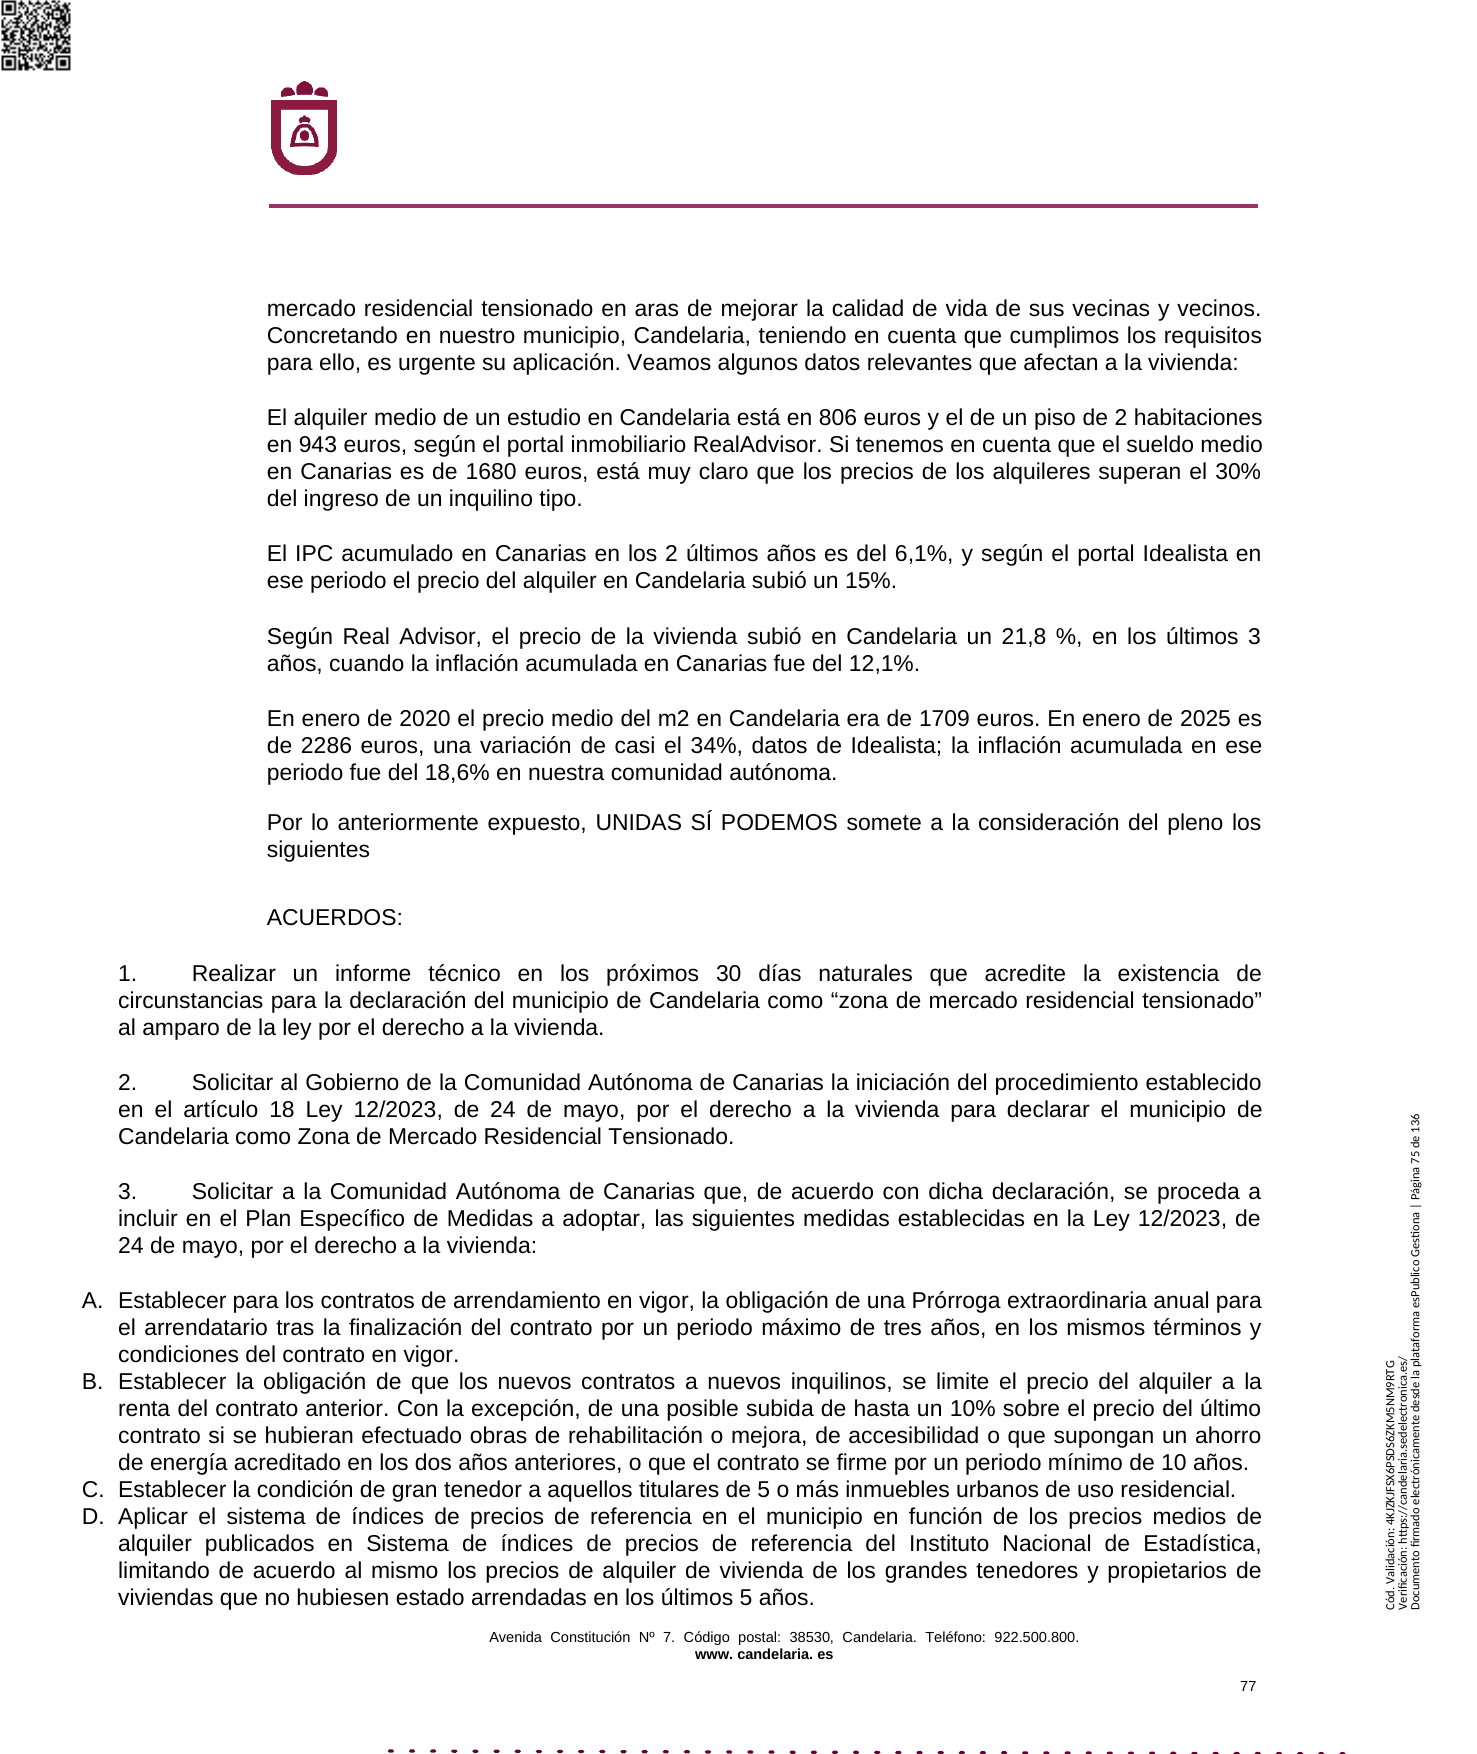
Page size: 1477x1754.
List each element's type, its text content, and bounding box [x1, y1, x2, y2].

list Aplicar el sistema de índices de precios de referencia en el municipio en función de los precios medios de alquiler publicados en Sistema de índices de precios de referencia del Instituto Nacional de Estadística, limitando de acuerdo al mismo los precios de alquiler de vivienda de los grandes tenedores y propietarios de viviendas que no hubiesen estado arrendadas en los últimos 5 años. [82, 1503, 1263, 1610]
list Solicitar al Gobierno de la Comunidad Autónoma de Canarias la iniciación del procedimiento establecido en el artículo 18 Ley 12/2023, de 24 de mayo, por el derecho a la vivienda para declarar el municipio de Candelaria como Zona de Mercado Residencial Tensionado. [118, 1069, 1263, 1149]
text Por lo anteriormente expuesto, UNIDAS SÍ PODEMOS somete a la consideración del pleno los siguientes [267, 809, 1263, 862]
list Realizar un informe técnico en los próximos 30 días naturales que acredite la existencia de circunstancias para la declaración del municipio de Candelaria como “zona de mercado residencial tensionado” al amparo de la ley por el derecho a la vivienda. [118, 960, 1263, 1040]
list Establecer para los contratos de arrendamiento en vigor, la obligación de una Prórroga extraordinaria anual para el arrendatario tras la finalización del contrato por un periodo máximo de tres años, en los mismos términos y condiciones del contrato en vigor. [82, 1287, 1263, 1367]
list Establecer la obligación de que los nuevos contratos a nuevos inquilinos, se limite el precio del alquiler a la renta del contrato anterior. Con la excepción, de una posible subida de hasta un 10% sobre el precio del último contrato si se hubieran efectuado obras de rehabilitación o mejora, de accesibilidad o que supongan un ahorro de energía acreditado en los dos años anteriores, o que el contrato se firme por un periodo mínimo de 10 años. [82, 1368, 1263, 1475]
text El IPC acumulado en Canarias en los 2 últimos años es del 6,1%, y según el portal Idealista en ese periodo el precio del alquiler en Candelaria subió un 15%. [267, 540, 1263, 594]
text mercado residencial tensionado en aras de mejorar la calidad de vida de sus vecinas y vecinos. Concretando en nuestro municipio, Candelaria, teniendo en cuenta que cumplimos los requisitos para ello, es urgente su aplicación. Veamos algunos datos relevantes que afectan a la vivienda: [267, 295, 1263, 375]
text Según Real Advisor, el precio de la vivienda subió en Candelaria un 21,8 %, en los últimos 3 años, cuando la inflación acumulada en Canarias fue del 12,1%. [267, 623, 1263, 676]
text El alquiler medio de un estudio en Candelaria está en 806 euros y el de un piso de 2 habitaciones en 943 euros, según el portal inmobiliario RealAdvisor. Si tenemos en cuenta que el sueldo medio en Canarias es de 1680 euros, está muy claro que los precios de los alquileres superan el 30% del ingreso de un inquilino tipo. [267, 404, 1263, 511]
text ACUERDOS: [267, 904, 1263, 931]
list Establecer la condición de gran tenedor a aquellos titulares de 5 o más inmuebles urbanos de uso residencial. [82, 1476, 1263, 1502]
text En enero de 2020 el precio medio del m2 en Candelaria era de 1709 euros. En enero de 2025 es de 2286 euros, una variación de casi el 34%, datos de Idealista; la inflación acumulada en ese periodo fue del 18,6% en nuestra comunidad autónoma. [267, 705, 1263, 785]
list Solicitar a la Comunidad Autónoma de Canarias que, de acuerdo con dicha declaración, se proceda a incluir en el Plan Específico de Medidas a adoptar, las siguientes medidas establecidas en la Ley 12/2023, de 24 de mayo, por el derecho a la vivienda: [118, 1178, 1263, 1258]
